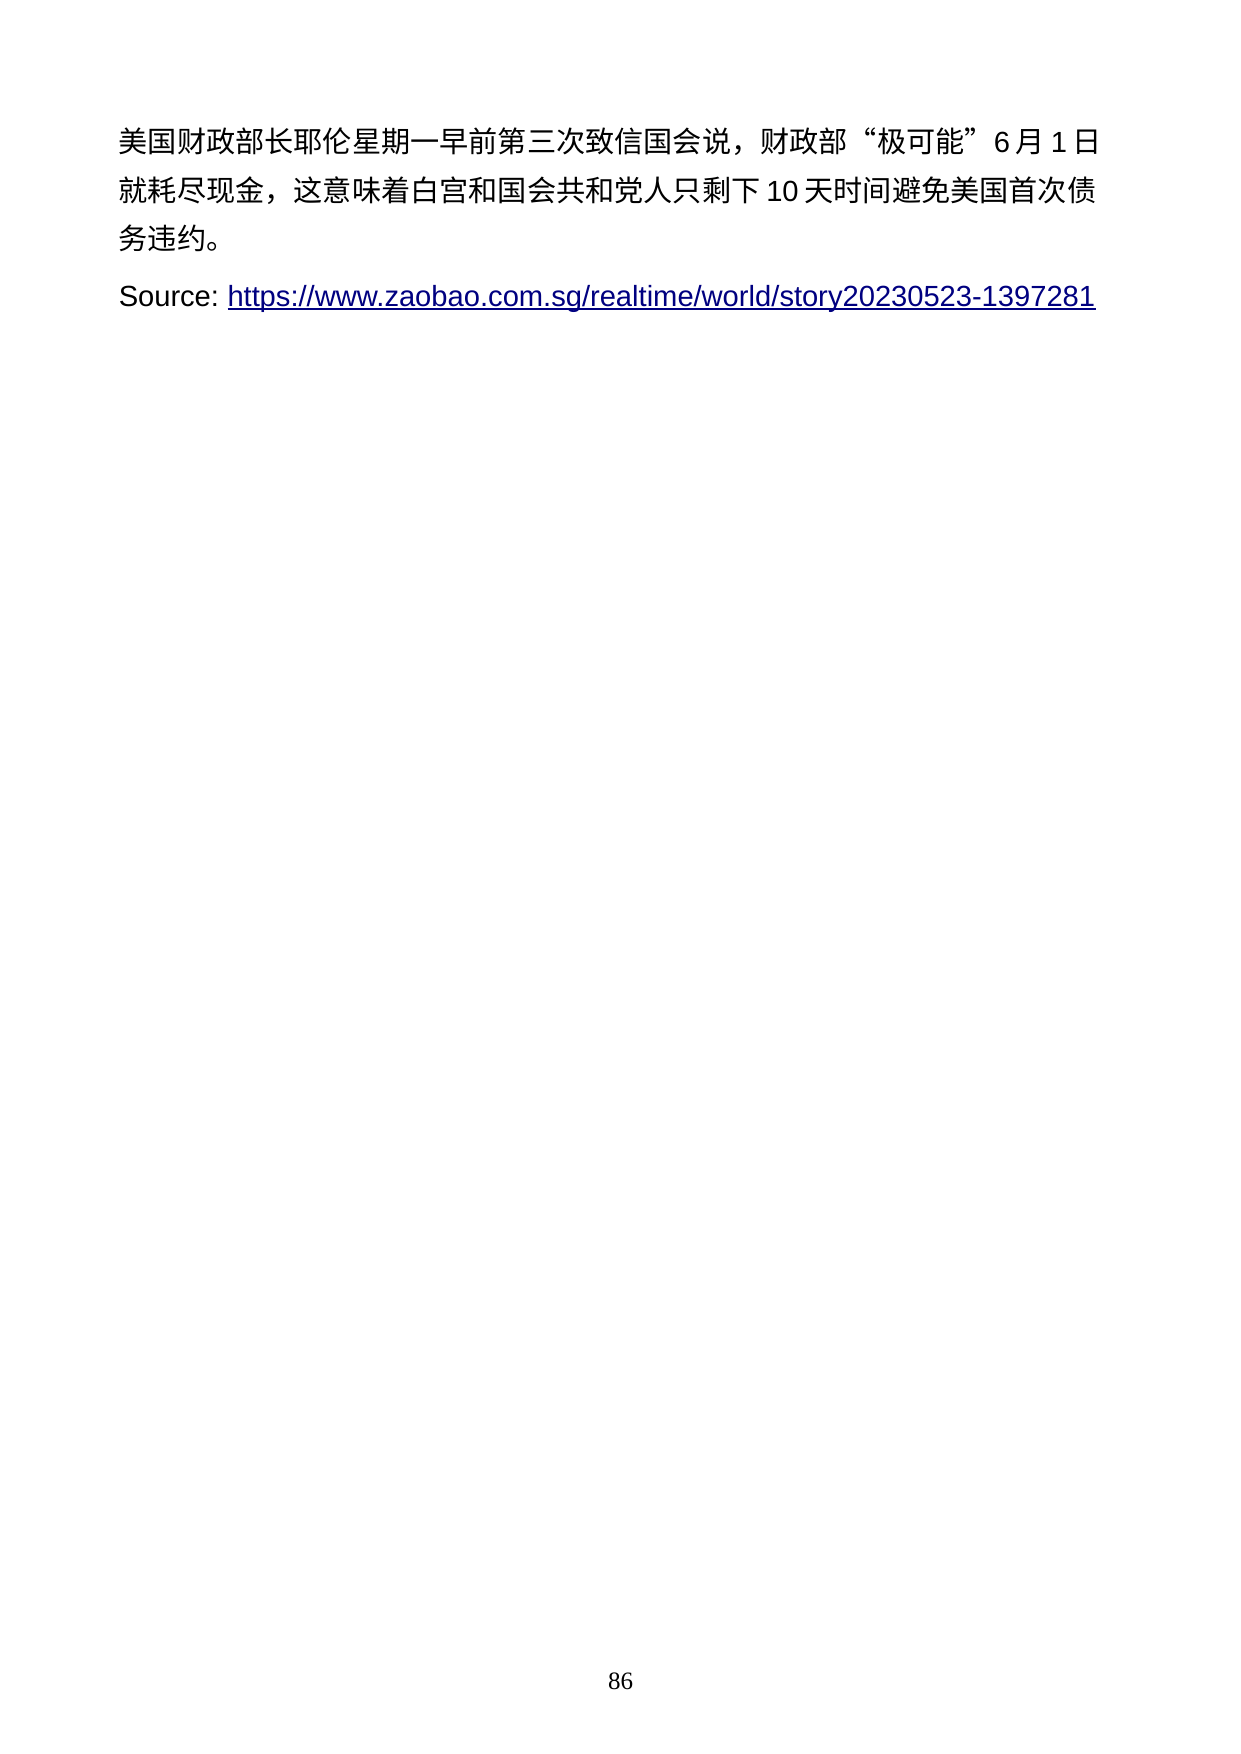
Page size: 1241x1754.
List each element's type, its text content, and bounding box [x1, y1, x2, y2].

text 美国财政部长耶伦星期一早前第三次致信国会说，财政部“极可能”6月1日就耗尽现金，这意味着白宫和国会共和党人只剩下10天时间避免美国首次债务违约。 [118, 118, 1122, 258]
text Source: https://www.zaobao.com.sg/realtime/world/story20230523-1397281 [118, 279, 1122, 312]
